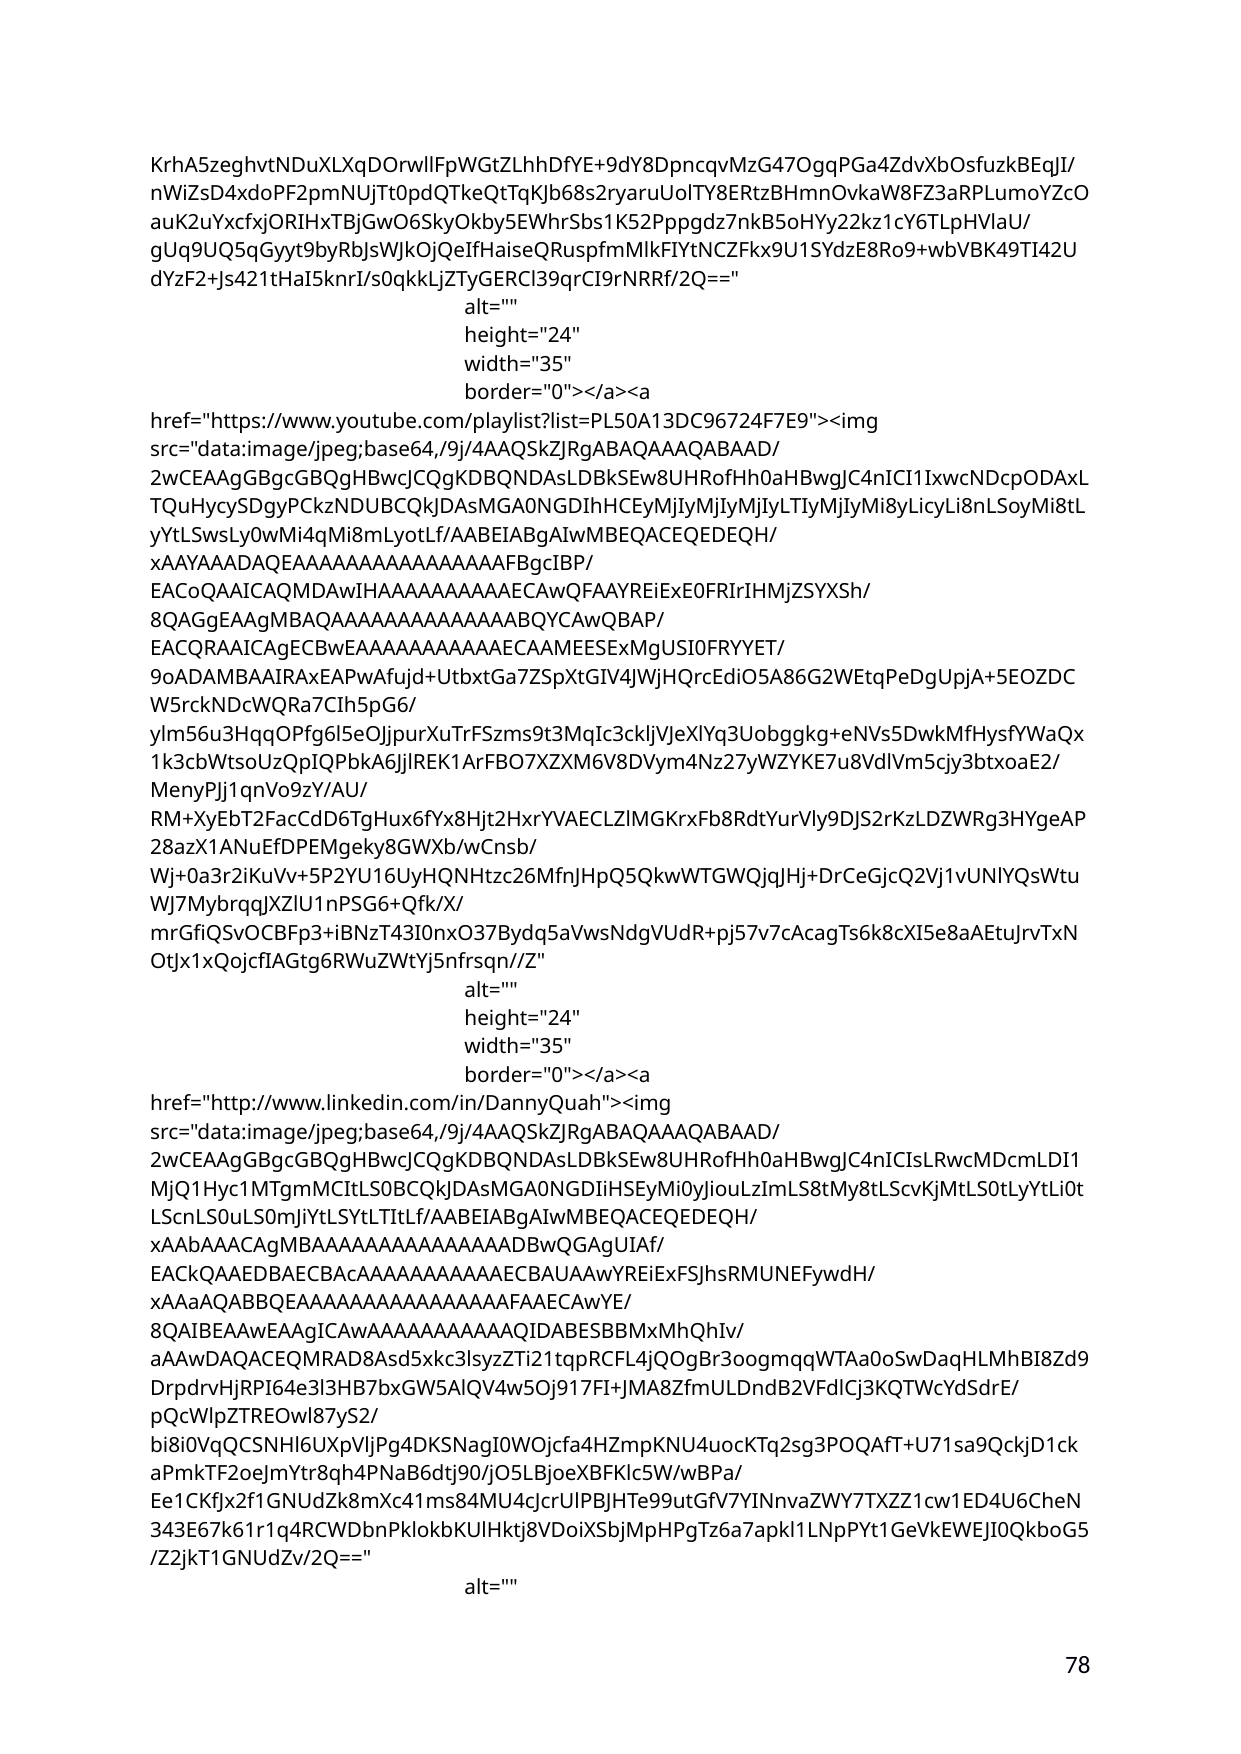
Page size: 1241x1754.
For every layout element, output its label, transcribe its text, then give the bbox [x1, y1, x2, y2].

text alt="" [150, 1572, 1090, 1600]
text height="24" [150, 321, 1090, 349]
text src="data:image/jpeg;base64,/9j/4AAQSkZJRgABAQAAAQABAAD/2wCEAAgGBgcGBQgHBwcJCQgKDBQNDAsLDBkSEw8UHRofHh0aHBwgJC4nICIsLRwcMDcmLDI1MjQ1Hyc1MTgmMCItLS0BCQkJDAsMGA0NGDIiHSEyMi0yJiouLzImLS8tMy8tLScvKjMtLS0tLyYtLi0tLScnLS0uLS0mJiYtLSYtLTItLf/AABEIABgAIwMBEQACEQEDEQH/xAAbAAACAgMBAAAAAAAAAAAAAAADBwQGAgUIAf/EACkQAAEDBAECBAcAAAAAAAAAAAECBAUAAwYREiExFSJhsRMUNEFywdH/xAAaAQABBQEAAAAAAAAAAAAAAAAFAAECAwYE/8QAIBEAAwEAAgICAwAAAAAAAAAAAQIDABESBBMxMhQhIv/aAAwDAQACEQMRAD8Asd5xkc3lsyzZTi21tqpRCFL4jQOgBr3oogmqqWTAa0oSwDaqHLMhBI8Zd9DrpdrvHjRPI64e3l3HB7bxGW5AlQV4w5Oj917FI+JMA8ZfmULDndB2VFdlCj3KQTWcYdSdrE/pQcWlpZTREOwl87yS2/bi8i0VqQCSNHl6UXpVljPg4DKSNagI0WOjcfa4HZmpKNU4uocKTq2sg3POQAfT+U71sa9QckjD1ckaPmkTF2oeJmYtr8qh4PNaB6dtj90/jO5LBjoeXBFKlc5W/wBPa/Ee1CKfJx2f1GNUdZk8mXc41ms84MU4cJcrUlPBJHTe99utGfV7YINnvaZWY7TXZZ1cw1ED4U6CheN343E67k61r1q4RCWDbnPklokbKUlHktj8VDoiXSbjMpHPgTz6a7apkl1LNpPYt1GeVkEWEJI0QkboG5/Z2jkT1GNUdZv/2Q==" [150, 1117, 1090, 1572]
text alt="" [150, 975, 1090, 1003]
text border="0"></a><a [150, 377, 1090, 406]
text width="35" [150, 1032, 1090, 1060]
text href="https://www.youtube.com/playlist?list=PL50A13DC96724F7E9"><img [150, 406, 1090, 434]
text border="0"></a><a [150, 1060, 1090, 1088]
text height="24" [150, 1003, 1090, 1032]
text src="data:image/jpeg;base64,/9j/4AAQSkZJRgABAQAAAQABAAD/2wCEAAgGBgcGBQgHBwcJCQgKDBQNDAsLDBkSEw8UHRofHh0aHBwgJC4nICI1IxwcNDcpODAxLTQuHycySDgyPCkzNDUBCQkJDAsMGA0NGDIhHCEyMjIyMjIyMjIyLTIyMjIyMi8yLicyLi8nLSoyMi8tLyYtLSwsLy0wMi4qMi8mLyotLf/AABEIABgAIwMBEQACEQEDEQH/xAAYAAADAQEAAAAAAAAAAAAAAAAFBgcIBP/EACoQAAICAQMDAwIHAAAAAAAAAAECAwQFAAYREiExE0FRIrIHMjZSYXSh/8QAGgEAAgMBAQAAAAAAAAAAAAAABQYCAwQBAP/EACQRAAICAgECBwEAAAAAAAAAAAECAAMEESExMgUSI0FRYYET/9oADAMBAAIRAxEAPwAfujd+UtbxtGa7ZSpXtGIV4JWjHQrcEdiO5A86G2WEtqPeDgUpjA+5EOZDCW5rckNDcWQRa7CIh5pG6/ylm56u3HqqOPfg6l5eOJjpurXuTrFSzms9t3MqIc3ckljVJeXlYq3Uobggkg+eNVs5DwkMfHysfYWaQx1k3cbWtsoUzQpIQPbkA6JjlREK1ArFBO7XZXM6V8DVym4Nz27yWZYKE7u8VdlVm5cjy3btxoaE2/MenyPJj1qnVo9zY/AU/RM+XyEbT2FacCdD6TgHux6fYx8Hjt2HxrYVAECLZlMGKrxFb8RdtYurVly9DJS2rKzLDZWRg3HYgeAP28azX1ANuEfDPEMgeky8GWXb/wCnsb/Wj+0a3r2iKuVv+5P2YU16UyHQNHtzc26MfnJHpQ5QkwWTGWQjqJHj+DrCeGjcQ2Vj1vUNlYQsWtuWJ7MybrqqJXZlU1nPSG6+Qfk/X/mrGfiQSvOCBFp3+iBNzT43I0nxO37Bydq5aVwsNdgVUdR+pj57v7cAcagTs6k8cXI5e8aAEtuJrvTxNOtJx1xQojcfIAGtg6RWuZWtYj5nfrsqn//Z" [150, 434, 1090, 975]
text href="http://www.linkedin.com/in/DannyQuah"><img [150, 1088, 1090, 1117]
text KrhA5zeghvtNDuXLXqDOrwllFpWGtZLhhDfYE+9dY8DpncqvMzG47OgqPGa4ZdvXbOsfuzkBEqJI/nWiZsD4xdoPF2pmNUjTt0pdQTkeQtTqKJb68s2ryaruUolTY8ERtzBHmnOvkaW8FZ3aRPLumoYZcOauK2uYxcfxjORIHxTBjGwO6SkyOkby5EWhrSbs1K52Pppgdz7nkB5oHYy22kz1cY6TLpHVlaU/gUq9UQ5qGyyt9byRbJsWJkOjQeIfHaiseQRuspfmMlkFIYtNCZFkx9U1SYdzE8Ro9+wbVBK49TI42UdYzF2+Js421tHaI5knrI/s0qkkLjZTyGERCl39qrCI9rNRRf/2Q==" [150, 150, 1090, 292]
text alt="" [150, 292, 1090, 321]
text width="35" [150, 349, 1090, 377]
